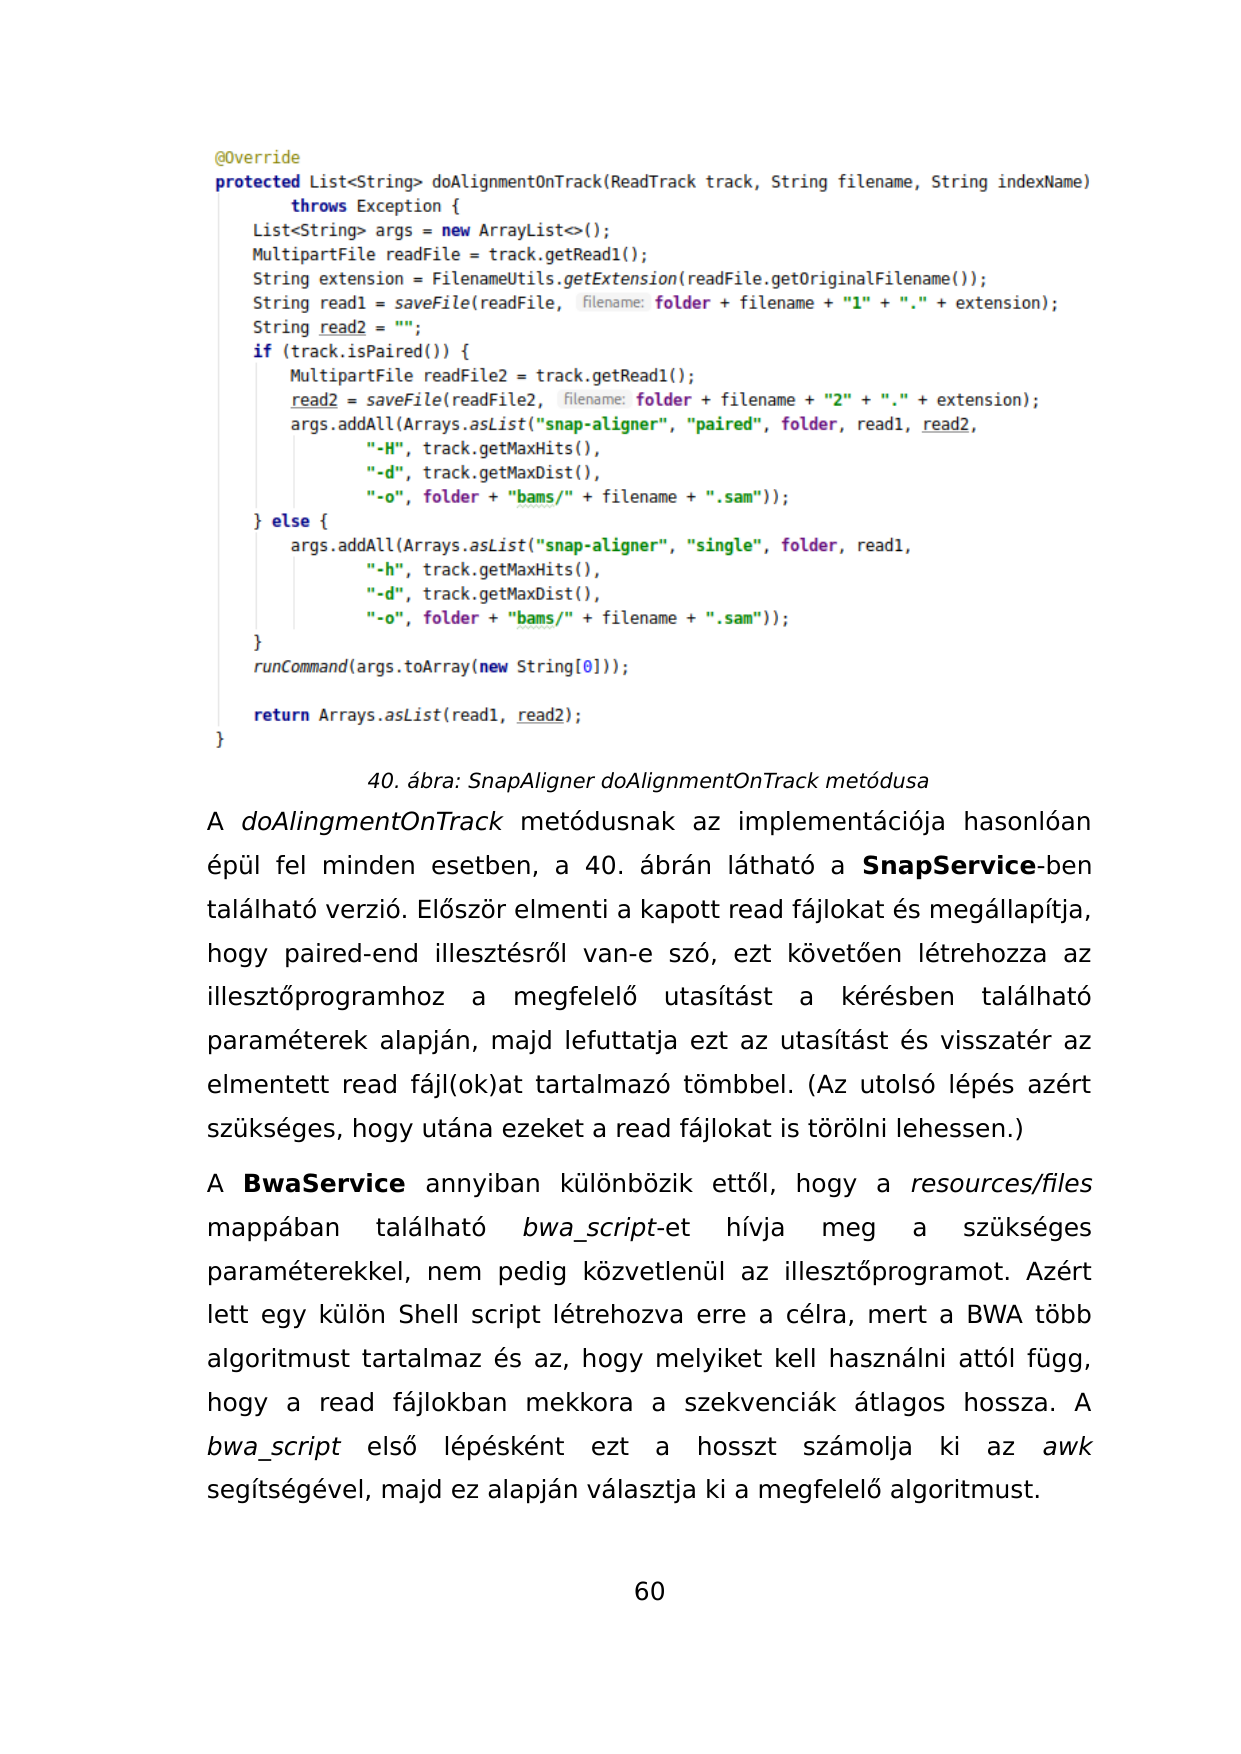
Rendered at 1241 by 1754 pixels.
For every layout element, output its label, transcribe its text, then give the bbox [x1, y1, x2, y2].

text A doAlingmentOnTrack metódusnak az implementációja hasonlóan épül fel minden esetben, a 40. ábrán látható a SnapService-ben található verzió. Először elmenti a kapott read fájlokat és megállapítja, hogy paired-end illesztésről van-e szó, ezt követően létrehozza az illesztőprogramhoz a megfelelő utasítást a kérésben található paraméterek alapján, majd lefuttatja ezt az utasítást és visszatér az elmentett read fájl(ok)at tartalmazó tömbbel. (Az utolsó lépés azért szükséges, hogy utána ezeket a read fájlokat is törölni lehessen.) [207, 793, 1093, 1143]
text 40. ábra: SnapAligner doAlignmentOnTrack metódusa [207, 752, 1093, 793]
text A BwaService annyiban különbözik ettől, hogy a resources/files mappában található bwa_script-et hívja meg a szükséges paraméterekkel, nem pedig közvetlenül az illesztőprogramot. Azért lett egy külön Shell script létrehozva erre a célra, mert a BWA több algoritmust tartalmaz és az, hogy melyiket kell használni attól függ, hogy a read fájlokban mekkora a szekvenciák átlagos hossza. A bwa_script első lépésként ezt a hosszt számolja ki az awk segítségével, majd ez alapján választja ki a megfelelő algoritmust. [207, 1169, 1093, 1505]
picture [206, 146, 1093, 752]
